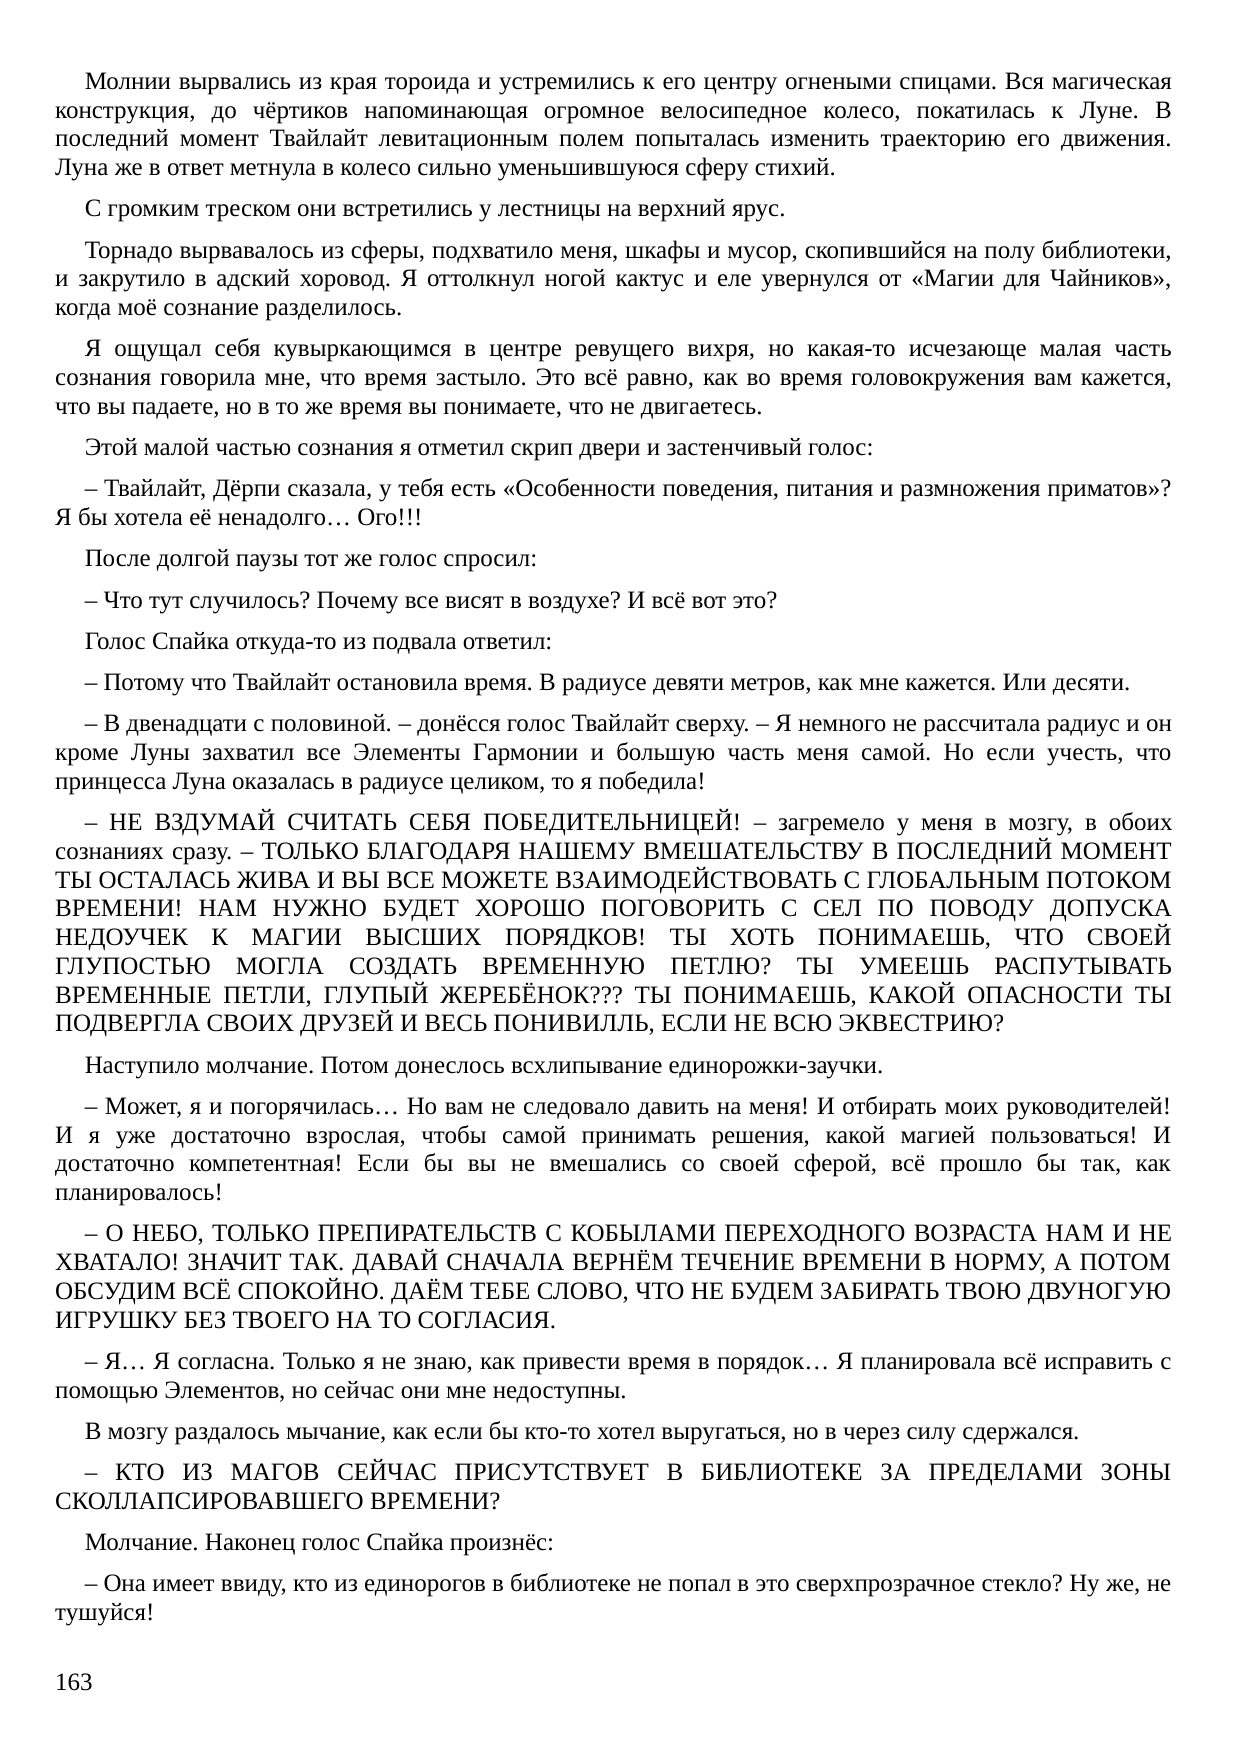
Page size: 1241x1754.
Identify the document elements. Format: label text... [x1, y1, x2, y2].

text – КТО ИЗ МАГОВ СЕЙЧАС ПРИСУТСТВУЕТ В БИБЛИОТЕКЕ ЗА ПРЕДЕЛАМИ ЗОНЫ СКОЛЛАПСИРОВАВШЕГО ВРЕМЕНИ? [55, 1457, 1173, 1515]
text Голос Спайка откуда-то из подвала ответил: [55, 626, 1173, 655]
text Наступило молчание. Потом донеслось всхлипывание единорожки-заучки. [55, 1050, 1173, 1078]
text После долгой паузы тот же голос спросил: [55, 543, 1173, 572]
text – Она имеет ввиду, кто из единорогов в библиотеке не попал в это сверхпрозрачное стекло? Ну же, не тушуйся! [55, 1568, 1173, 1626]
text – Потому что Твайлайт остановила время. В радиусе девяти метров, как мне кажется. Или десяти. [55, 667, 1173, 696]
text – НЕ ВЗДУМАЙ СЧИТАТЬ СЕБЯ ПОБЕДИТЕЛЬНИЦЕЙ! – загремело у меня в мозгу, в обоих сознаниях сразу. – ТОЛЬКО БЛАГОДАРЯ НАШЕМУ ВМЕШАТЕЛЬСТВУ В ПОСЛЕДНИЙ МОМЕНТ ТЫ ОСТАЛАСЬ ЖИВА И ВЫ ВСЕ МОЖЕТЕ ВЗАИМОДЕЙСТВОВАТЬ С ГЛОБАЛЬНЫМ ПОТОКОМ ВРЕМЕНИ! НАМ НУЖНО БУДЕТ ХОРОШО ПОГОВОРИТЬ С СЕЛ ПО ПОВОДУ ДОПУСКА НЕДОУЧЕК К МАГИИ ВЫСШИХ ПОРЯДКОВ! ТЫ ХОТЬ ПОНИМАЕШЬ, ЧТО СВОЕЙ ГЛУПОСТЬЮ МОГЛА СОЗДАТЬ ВРЕМЕННУЮ ПЕТЛЮ? ТЫ УМЕЕШЬ РАСПУТЫВАТЬ ВРЕМЕННЫЕ ПЕТЛИ, ГЛУПЫЙ ЖЕРЕБЁНОК??? ТЫ ПОНИМАЕШЬ, КАКОЙ ОПАСНОСТИ ТЫ ПОДВЕРГЛА СВОИХ ДРУЗЕЙ И ВЕСЬ ПОНИВИЛЛЬ, ЕСЛИ НЕ ВСЮ ЭКВЕСТРИЮ? [55, 807, 1173, 1037]
text – Я… Я согласна. Только я не знаю, как привести время в порядок… Я планировала всё исправить с помощью Элементов, но сейчас они мне недоступны. [55, 1346, 1173, 1403]
text Торнадо вырвавалось из сферы, подхватило меня, шкафы и мусор, скопившийся на полу библиотеки, и закрутило в адский хоровод. Я оттолкнул ногой кактус и еле увернулся от «Магии для Чайников», когда моё сознание разделилось. [55, 235, 1173, 321]
text Молнии вырвались из края тороида и устремились к его центру огнеными спицами. Вся магическая конструкция, до чёртиков напоминающая огромное велосипедное колесо, покатилась к Луне. В последний момент Твайлайт левитационным полем попыталась изменить траекторию его движения. Луна же в ответ метнула в колесо сильно уменьшившуюся сферу стихий. [55, 66, 1173, 181]
text – Что тут случилось? Почему все висят в воздухе? И всё вот это? [55, 585, 1173, 613]
text – В двенадцати с половиной. – донёсся голос Твайлайт сверху. – Я немного не рассчитала радиус и он кроме Луны захватил все Элементы Гармонии и большую часть меня самой. Но если учесть, что принцесса Луна оказалась в радиусе целиком, то я победила! [55, 708, 1173, 795]
text Я ощущал себя кувыркающимся в центре ревущего вихря, но какая-то исчезающе малая часть сознания говорила мне, что время застыло. Это всё равно, как во время головокружения вам кажется, что вы падаете, но в то же время вы понимаете, что не двигаетесь. [55, 333, 1173, 420]
text В мозгу раздалось мычание, как если бы кто-то хотел выругаться, но в через силу сдержался. [55, 1416, 1173, 1445]
text – Может, я и погорячилась… Но вам не следовало давить на меня! И отбирать моих руководителей! И я уже достаточно взрослая, чтобы самой принимать решения, какой магией пользоваться! И достаточно компетентная! Если бы вы не вмешались со своей сферой, всё прошло бы так, как планировалось! [55, 1091, 1173, 1206]
text – О НЕБО, ТОЛЬКО ПРЕПИРАТЕЛЬСТВ С КОБЫЛАМИ ПЕРЕХОДНОГО ВОЗРАСТА НАМ И НЕ ХВАТАЛО! ЗНАЧИТ ТАК. ДАВАЙ СНАЧАЛА ВЕРНЁМ ТЕЧЕНИЕ ВРЕМЕНИ В НОРМУ, А ПОТОМ ОБСУДИМ ВСЁ СПОКОЙНО. ДАЁМ ТЕБЕ СЛОВО, ЧТО НЕ БУДЕМ ЗАБИРАТЬ ТВОЮ ДВУНОГУЮ ИГРУШКУ БЕЗ ТВОЕГО НА ТО СОГЛАСИЯ. [55, 1218, 1173, 1333]
text Молчание. Наконец голос Спайка произнёс: [55, 1527, 1173, 1556]
text Этой малой частью сознания я отметил скрип двери и застенчивый голос: [55, 432, 1173, 461]
text С громким треском они встретились у лестницы на верхний ярус. [55, 193, 1173, 222]
text – Твайлайт, Дёрпи сказала, у тебя есть «Особенности поведения, питания и размножения приматов»? Я бы хотела её ненадолго… Ого!!! [55, 473, 1173, 531]
